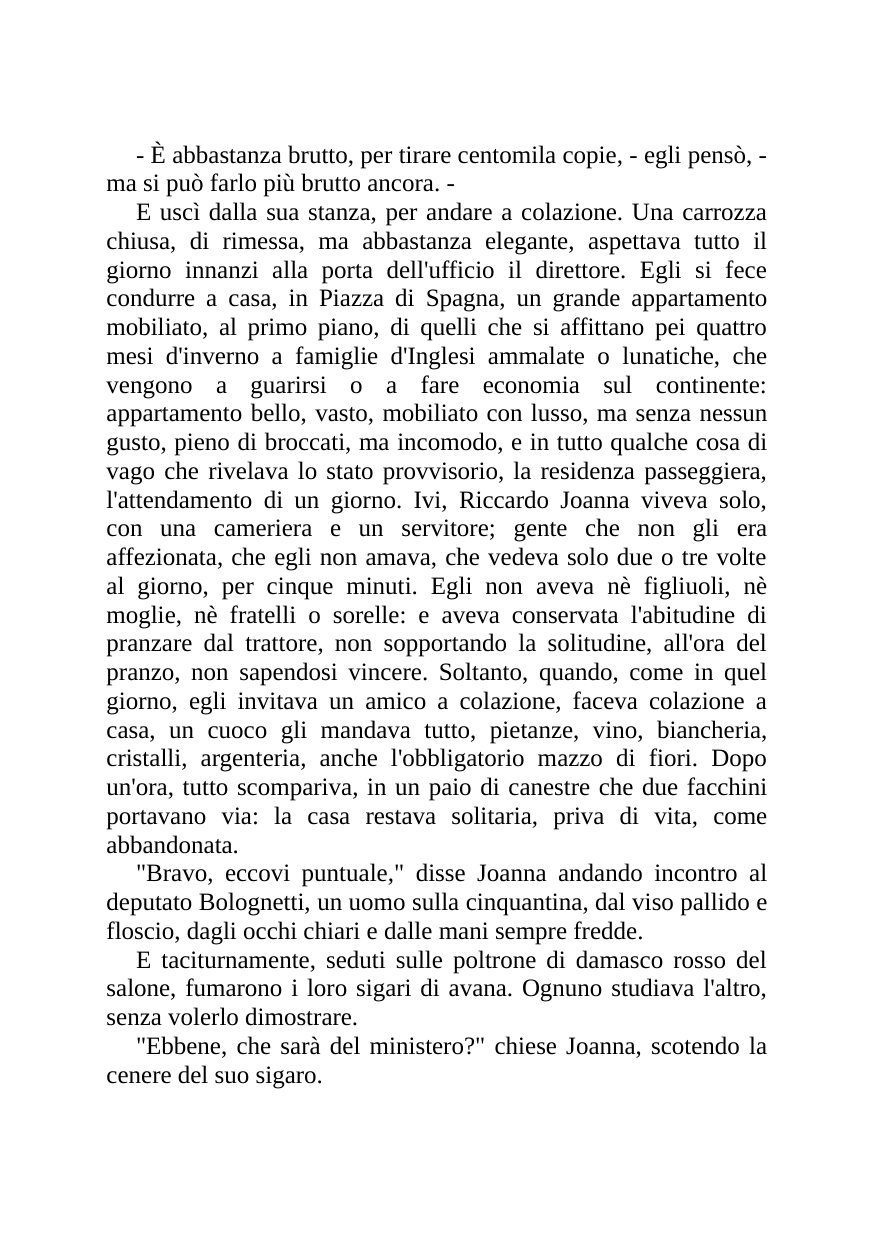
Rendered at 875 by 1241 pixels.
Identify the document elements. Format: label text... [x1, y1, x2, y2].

text E taciturnamente, seduti sulle poltrone di damasco rosso del salone, fumarono i loro sigari di avana. Ognuno studiava l'altro, senza volerlo dimostrare. [106, 945, 768, 1031]
text E uscì dalla sua stanza, per andare a colazione. Una carrozza chiusa, di rimessa, ma abbastanza elegante, aspettava tutto il giorno innanzi alla porta dell'ufficio il direttore. Egli si fece condurre a casa, in Piazza di Spagna, un grande appartamento mobiliato, al primo piano, di quelli che si affittano pei quattro mesi d'inverno a famiglie d'Inglesi ammalate o lunatiche, che vengono a guarirsi o a fare economia sul continente: appartamento bello, vasto, mobiliato con lusso, ma senza nessun gusto, pieno di broccati, ma incomodo, e in tutto qualche cosa di vago che rivelava lo stato provvisorio, la residenza passeggiera, l'attendamento di un giorno. Ivi, Riccardo Joanna viveva solo, con una cameriera e un servitore; gente che non gli era affezionata, che egli non amava, che vedeva solo due o tre volte al giorno, per cinque minuti. Egli non aveva nè figliuoli, nè moglie, nè fratelli o sorelle: e aveva conservata l'abitudine di pranzare dal trattore, non sopportando la solitudine, all'ora del pranzo, non sapendosi vincere. Soltanto, quando, come in quel giorno, egli invitava un amico a colazione, faceva colazione a casa, un cuoco gli mandava tutto, pietanze, vino, biancheria, cristalli, argenteria, anche l'obbligatorio mazzo di fiori. Dopo un'ora, tutto scompariva, in un paio di canestre che due facchini portavano via: la casa restava solitaria, priva di vita, come abbandonata. [106, 197, 768, 858]
text - È abbastanza brutto, per tirare centomila copie, - egli pensò, - ma si può farlo più brutto ancora. - [106, 140, 768, 197]
text "Bravo, eccovi puntuale," disse Joanna andando incontro al deputato Bolognetti, un uomo sulla cinquantina, dal viso pallido e floscio, dagli occhi chiari e dalle mani sempre fredde. [106, 858, 768, 945]
text "Ebbene, che sarà del ministero?" chiese Joanna, scotendo la cenere del suo sigaro. [106, 1031, 768, 1088]
